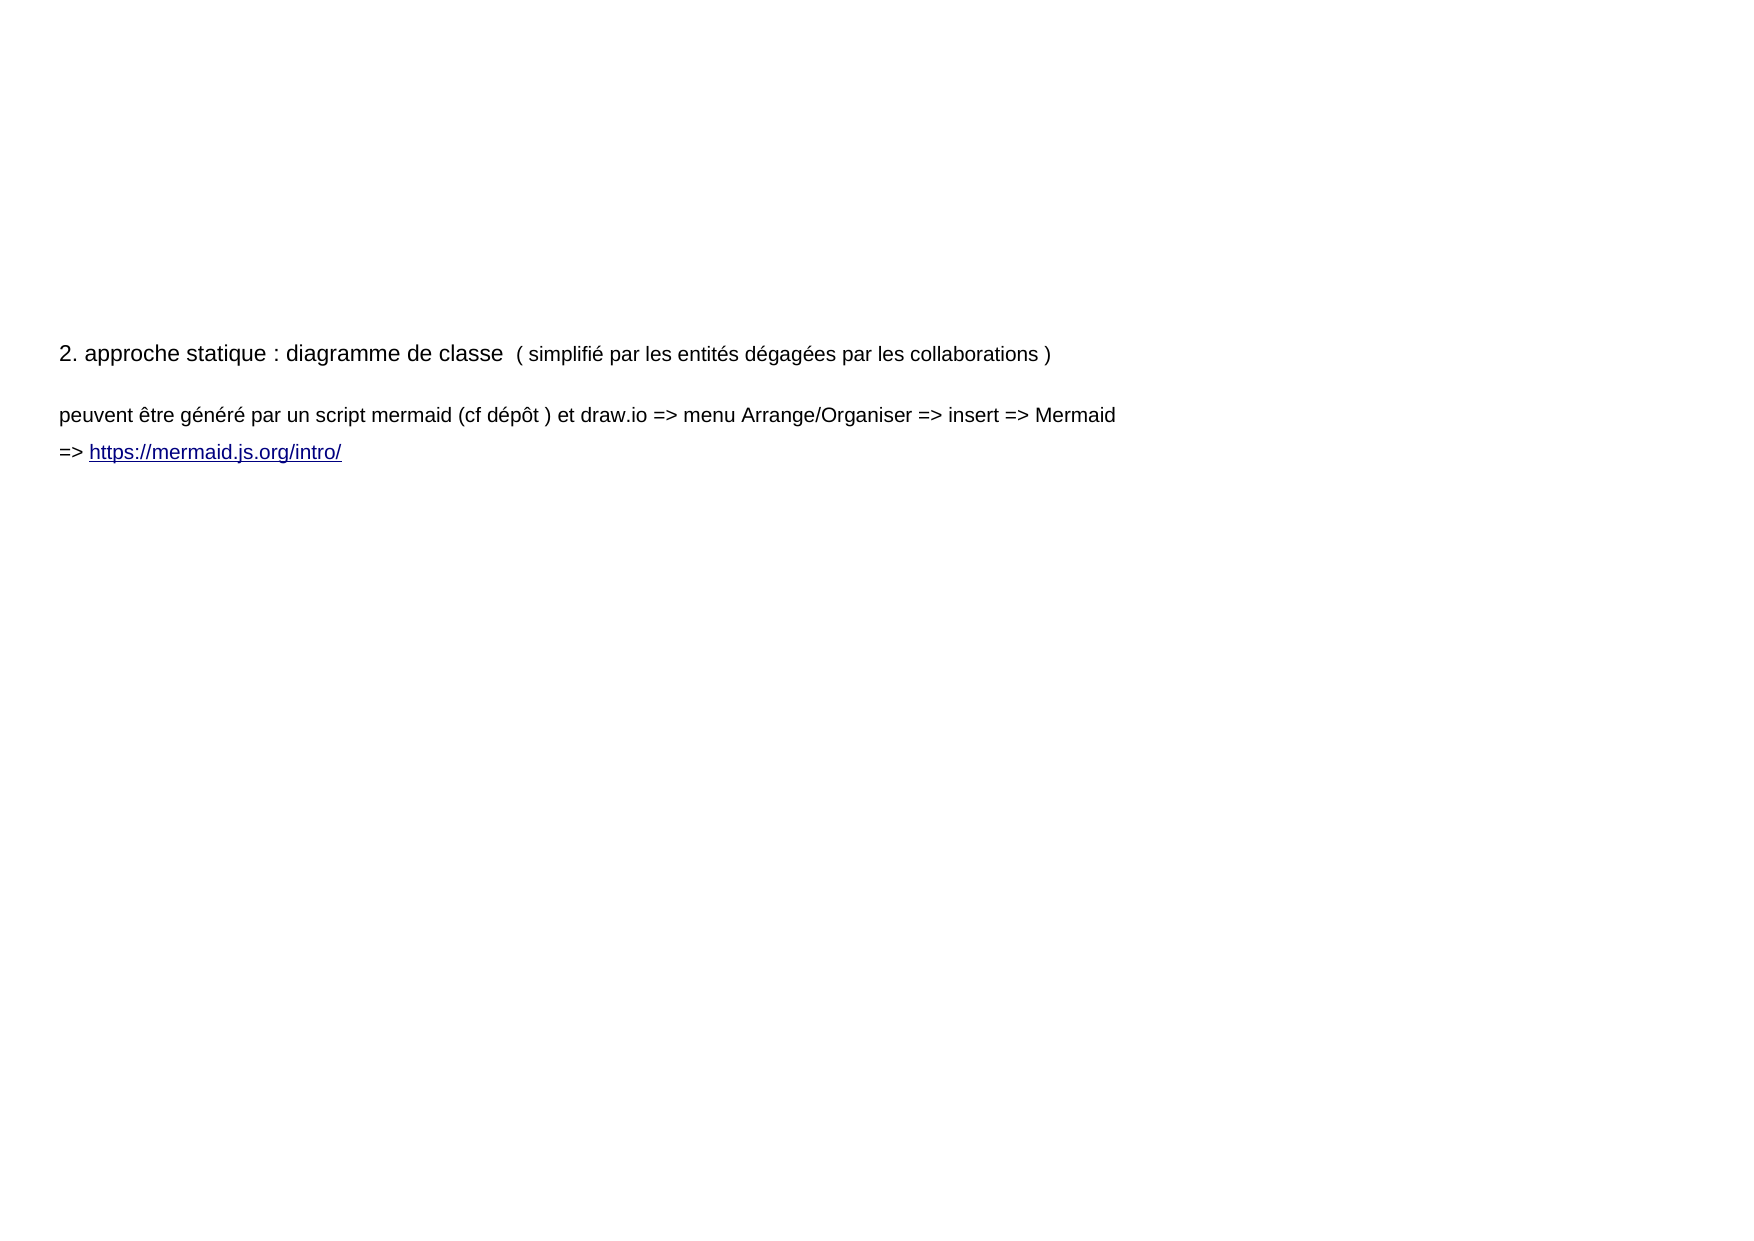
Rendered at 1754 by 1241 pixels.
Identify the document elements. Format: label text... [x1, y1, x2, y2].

subtitle 2. approche statique : diagramme de classe ( simplifié par les entités dégagées par les collaborations ) [59, 339, 1695, 366]
subtitle peuvent être généré par un script mermaid (cf dépôt ) et draw.io => menu Arrange/Organiser => insert => Mermaid [59, 403, 1695, 427]
text => https://mermaid.js.org/intro/ [59, 440, 1695, 464]
